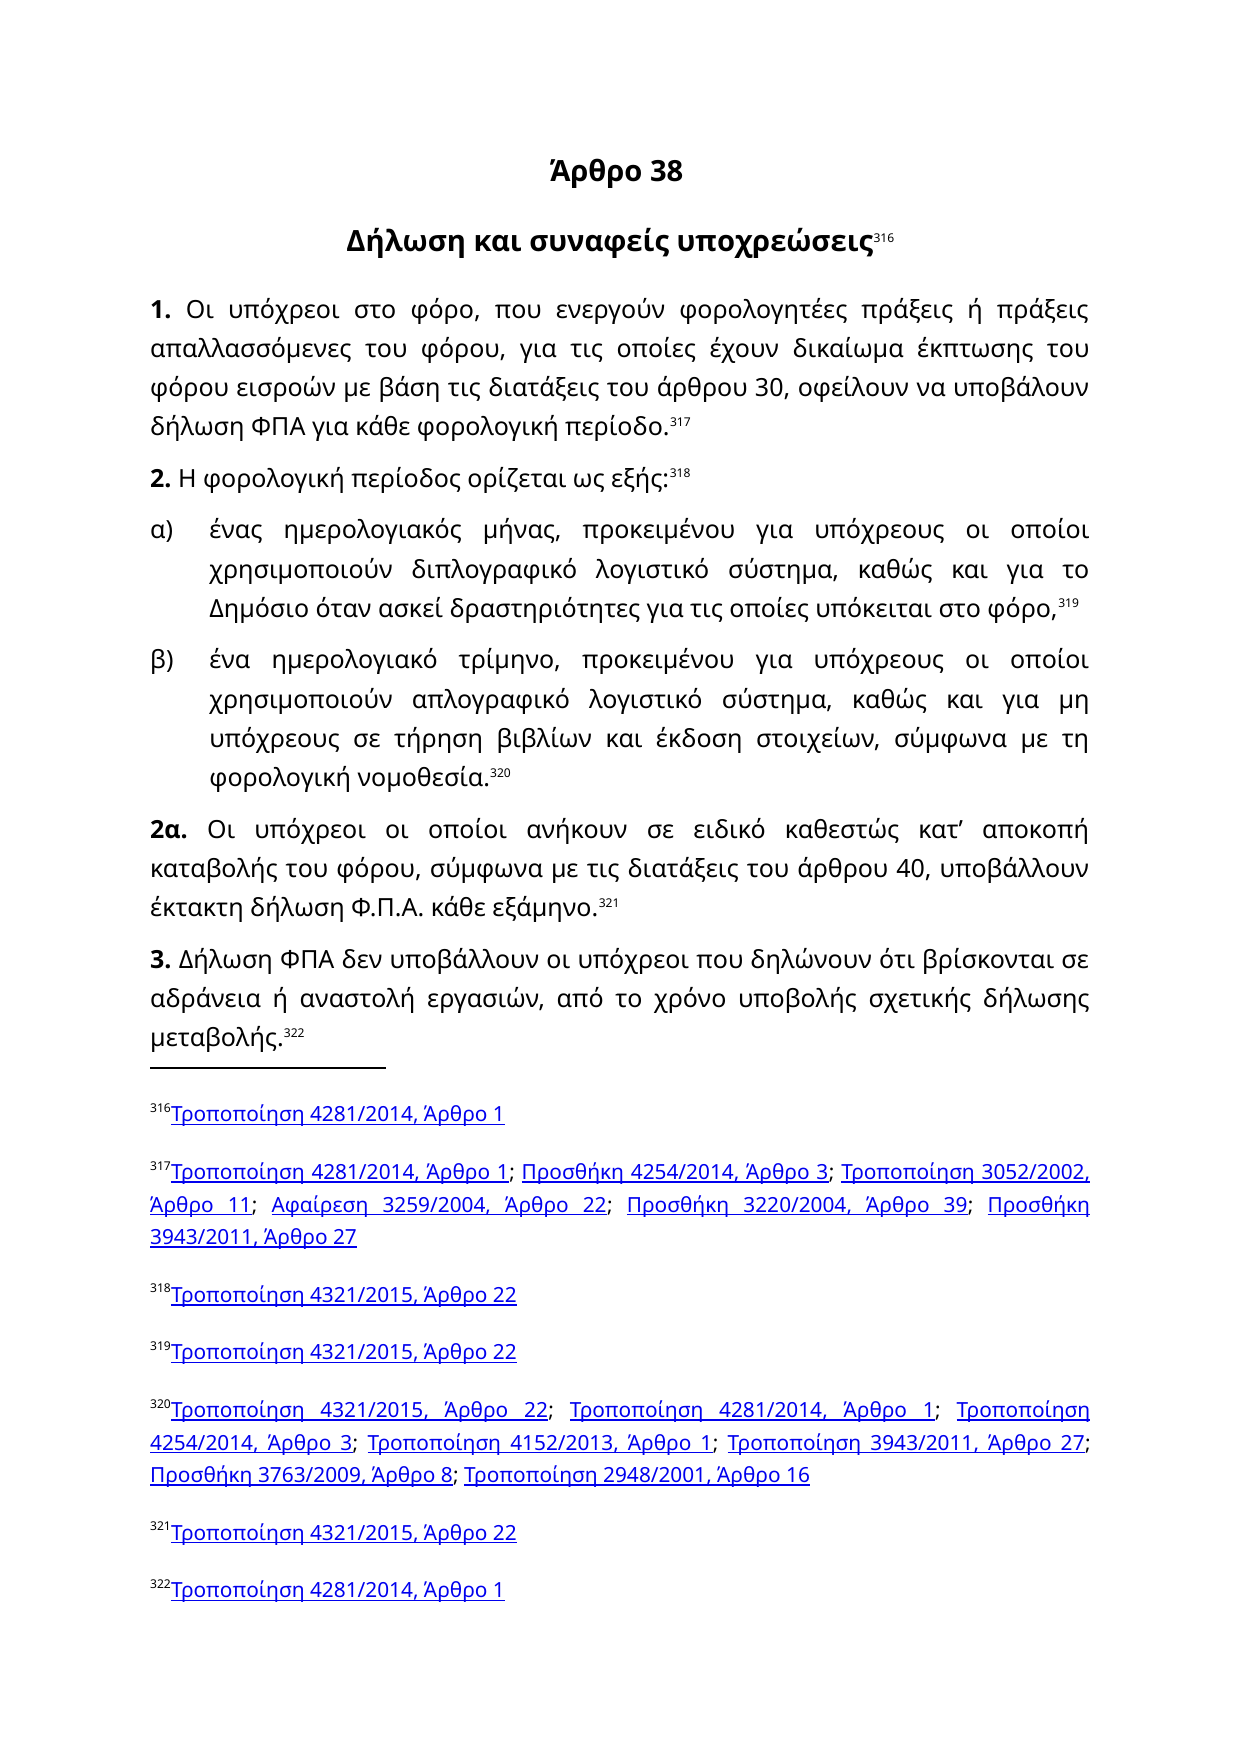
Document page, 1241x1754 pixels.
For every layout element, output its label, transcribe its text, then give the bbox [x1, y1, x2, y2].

text Τροποποίηση 4321/2015, Άρθρο 22 [150, 1518, 1090, 1546]
text Τροποποίηση 4281/2014, Άρθρο 1 [150, 1099, 1090, 1128]
text Τροποποίηση 4281/2014, Άρθρο 1; Προσθήκη 4254/2014, Άρθρο 3; Τροποποίηση 3052/2002, Άρθρο 11; Αφαίρεση 3259/2004, Άρθρο 22; Προσθήκη 3220/2004, Άρθρο 39; Προσθήκη 3943/2011, Άρθρο 27 [150, 1157, 1090, 1251]
text 2α. Οι υπόχρεοι οι οποίοι ανήκουν σε ειδικό καθεστώς κατ’ αποκοπή καταβολής του φόρου, σύμφωνα με τις διατάξεις του άρθρου 40, υποβάλλουν έκτακτη δήλωση Φ.Π.Α. κάθε εξάμηνο. [150, 811, 1090, 924]
text Τροποποίηση 4321/2015, Άρθρο 22 [150, 1337, 1090, 1366]
subtitle Δήλωση και συναφείς υποχρεώσεις [150, 221, 1090, 260]
text 1. Οι υπόχρεοι στο φόρο, που ενεργούν φορολογητέες πράξεις ή πράξεις απαλλασσόμενες του φόρου, για τις οποίες έχουν δικαίωμα έκπτωσης του φόρου εισροών με βάση τις διατάξεις του άρθρου 30, οφείλουν να υποβάλουν δήλωση ΦΠΑ για κάθε φορολογική περίοδο. [150, 291, 1090, 443]
text Τροποποίηση 4321/2015, Άρθρο 22 [150, 1280, 1090, 1308]
text Τροποποίηση 4281/2014, Άρθρο 1 [150, 1576, 1090, 1604]
subtitle Άρθρο 38 [150, 150, 1090, 190]
list α) ένας ημερολογιακός μήνας, προκειμένου για υπόχρεους οι οποίοι χρησιμοποιούν διπλογραφικό λογιστικό σύστημα, καθώς και για το Δημόσιο όταν ασκεί δραστηριότητες για τις οποίες υπόκειται στο φόρο, [150, 512, 1090, 624]
text 2. Η φορολογική περίοδος ορίζεται ως εξής: [150, 460, 1090, 494]
text Τροποποίηση 4321/2015, Άρθρο 22; Τροποποίηση 4281/2014, Άρθρο 1; Τροποποίηση 4254/2014, Άρθρο 3; Τροποποίηση 4152/2013, Άρθρο 1; Τροποποίηση 3943/2011, Άρθρο 27; Προσθήκη 3763/2009, Άρθρο 8; Τροποποίηση 2948/2001, Άρθρο 16 [150, 1395, 1090, 1489]
text 3. Δήλωση ΦΠΑ δεν υποβάλλουν οι υπόχρεοι που δηλώνουν ότι βρίσκονται σε αδράνεια ή αναστολή εργασιών, από το χρόνο υποβολής σχετικής δήλωσης μεταβολής. [150, 941, 1090, 1054]
list β) ένα ημερολογιακό τρίμηνο, προκειμένου για υπόχρεους οι οποίοι χρησιμοποιούν απλογραφικό λογιστικό σύστημα, καθώς και για μη υπόχρεους σε τήρηση βιβλίων και έκδοση στοιχείων, σύμφωνα με τη φορολογική νομοθεσία. [150, 642, 1090, 794]
